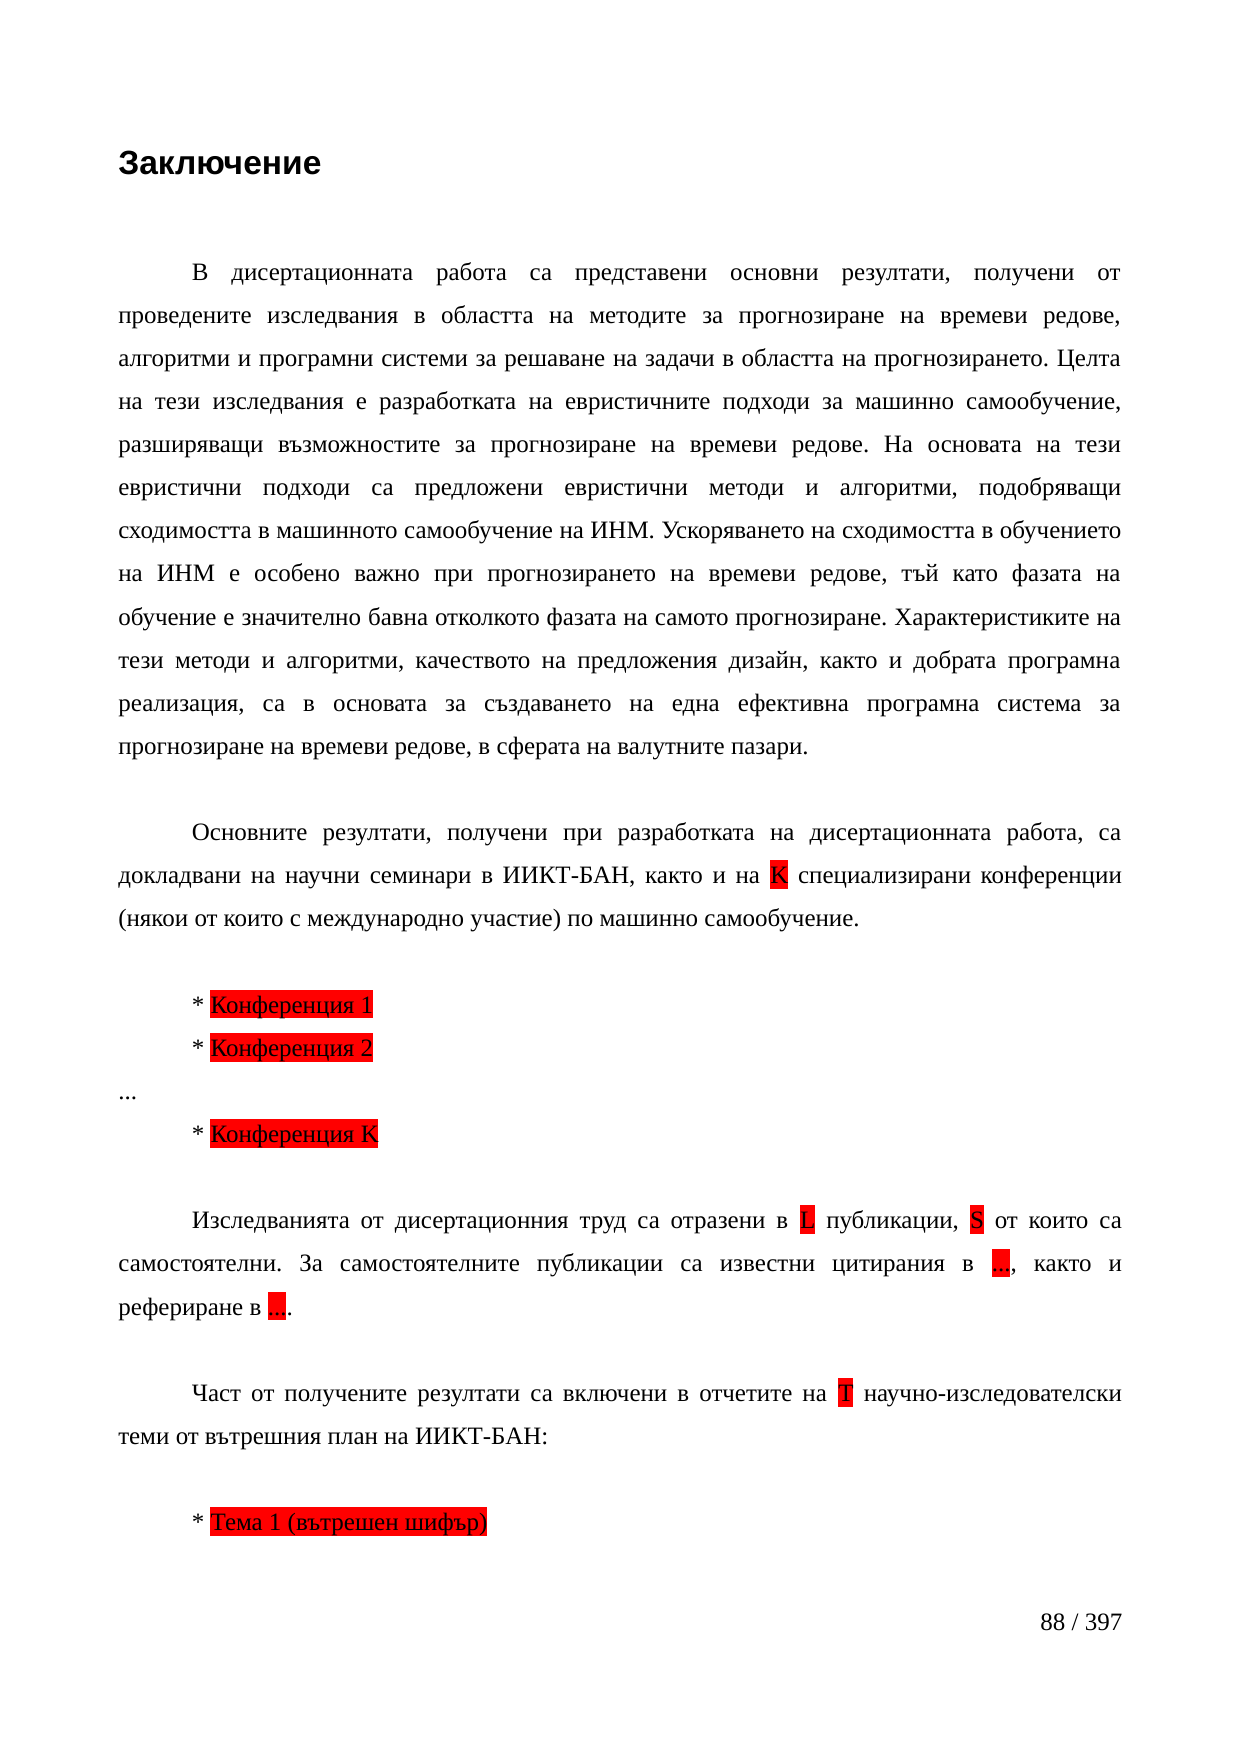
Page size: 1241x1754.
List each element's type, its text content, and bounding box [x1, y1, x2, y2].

text * Конференция K [118, 1119, 1122, 1148]
text Основните резултати, получени при разработката на дисертационната работа, са докладвани на научни семинари в ИИКТ-БАН, както и на K специализирани конференции (някои от които с международно участие) по машинно самообучение. [118, 817, 1122, 932]
text * Конференция 1 [118, 990, 1122, 1018]
text Част от получените резултати са включени в отчетите на T научно-изследователски теми от вътрешния план на ИИКТ-БАН: [118, 1378, 1122, 1450]
text * Конференция 2 [118, 1033, 1122, 1062]
text В дисертационната работа са представени основни резултати, получени от проведените изследвания в областта на методите за прогнозиране на времеви редове, алгоритми и програмни системи за решаване на задачи в областта на прогнозирането. Целта на тези изследвания е разработката на евристичните подходи за машинно самообучение, разширяващи възможностите за прогнозиране на времеви редове. На основата на тези евристични подходи са предложени евристични методи и алгоритми, подобряващи сходимостта в машинното самообучение на ИНМ. Ускоряването на сходимостта в обучението на ИНМ е особено важно при прогнозирането на времеви редове, тъй като фазата на обучение е значително бавна отколкото фазата на самото прогнозиране. Характеристиките на тези методи и алгоритми, качеството на предложения дизайн, както и добрата програмна реализация, са в основата за създаването на една ефективна програмна система за прогнозиране на времеви редове, в сферата на валутните пазари. [118, 257, 1122, 760]
text ... [118, 1076, 1122, 1105]
text Изследванията от дисертационния труд са отразени в L публикации, S от които са самостоятелни. За самостоятелните публикации са известни цитирания в ..., както и рефериране в .... [118, 1205, 1122, 1320]
text * Тема 1 (вътрешен шифър) [118, 1507, 1122, 1536]
subtitle Заключение [118, 143, 1122, 182]
